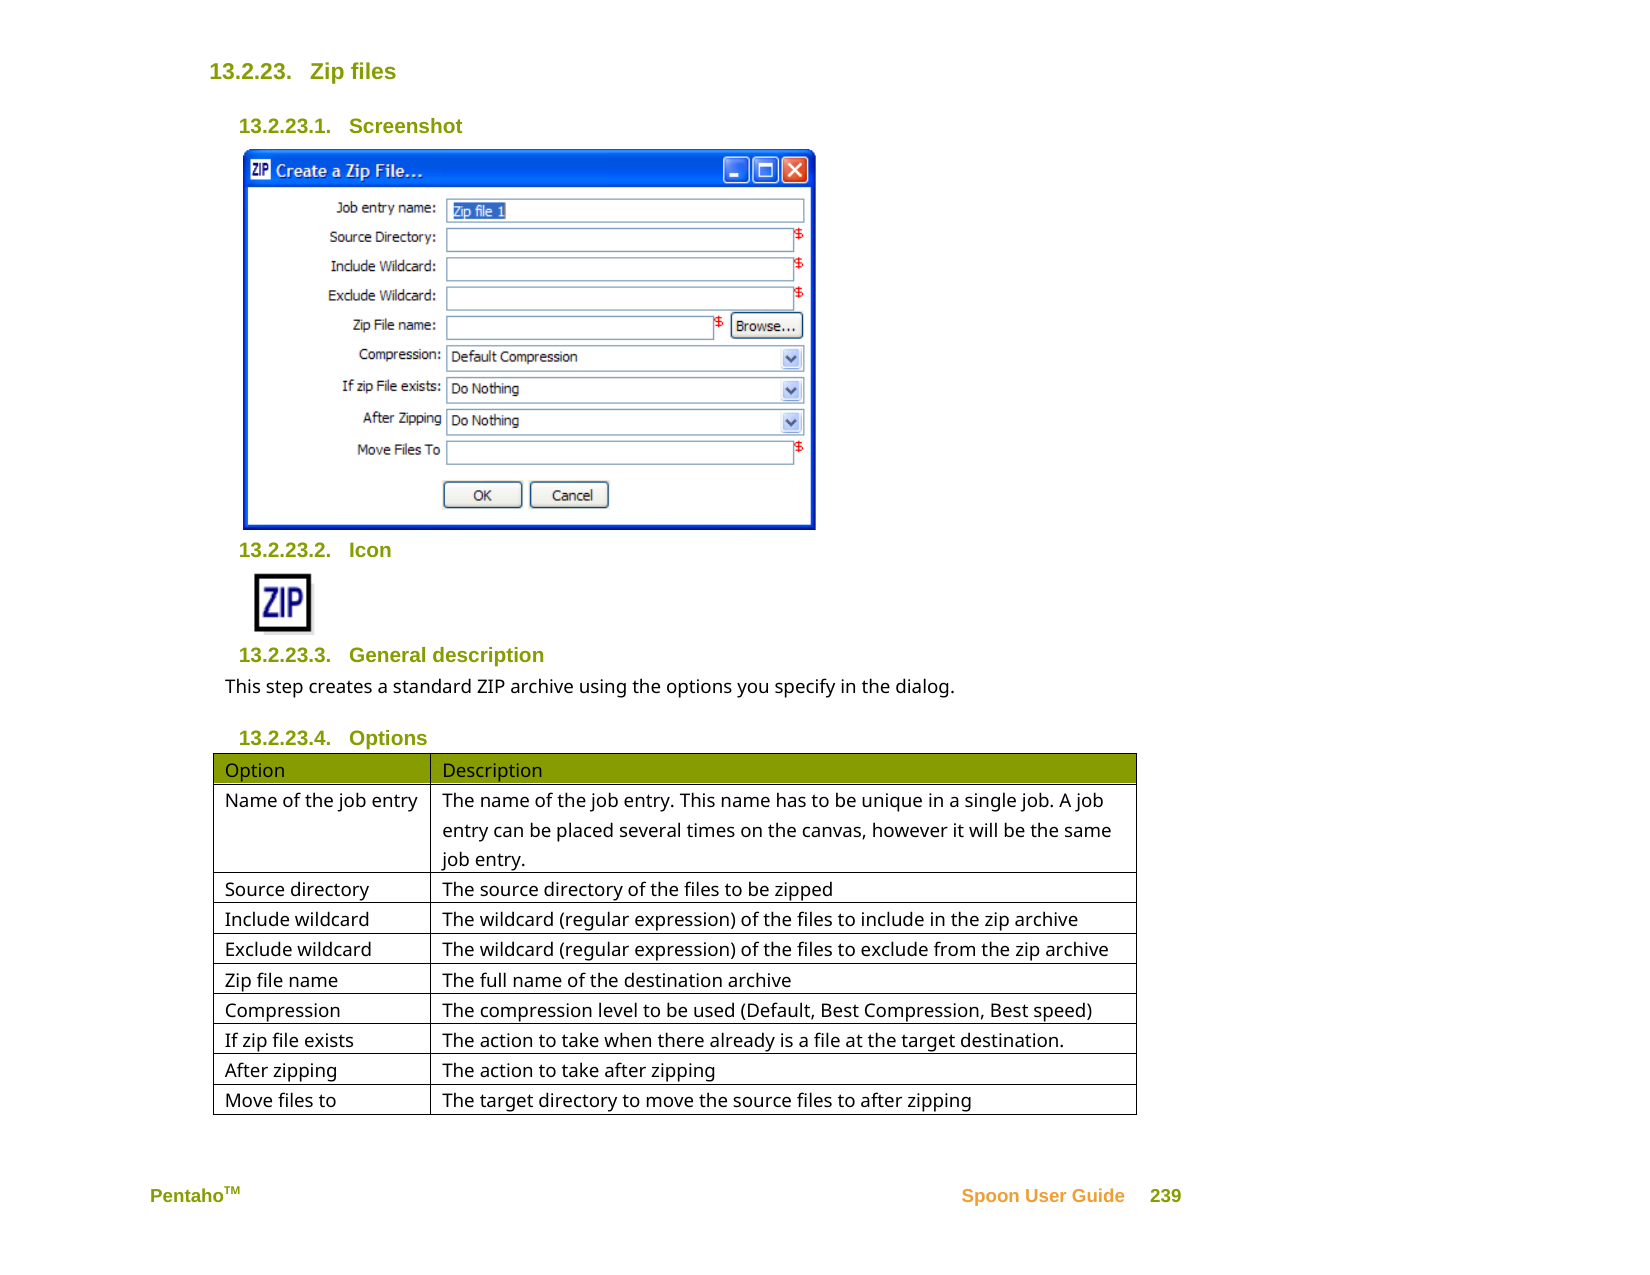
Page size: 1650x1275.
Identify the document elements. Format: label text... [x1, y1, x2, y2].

subtitle Zip files [209, 52, 1500, 87]
table_cell The target directory to move the source files to after zipping [431, 1085, 1136, 1114]
table_cell The wildcard (regular expression) of the files to exclude from the zip archive [431, 934, 1136, 963]
subtitle Options [239, 718, 1500, 753]
table_cell The wildcard (regular expression) of the files to include in the zip archive [431, 903, 1136, 932]
table_cell Name of the job entry [214, 785, 430, 872]
text This step creates a standard ZIP archive using the options you specify in the dialog. [225, 670, 1500, 699]
table_cell The compression level to be used (Default, Best Compression, Best speed) [431, 994, 1136, 1023]
table_cell The full name of the destination archive [431, 964, 1136, 993]
table_header Description [431, 754, 1136, 783]
table_cell The action to take when there already is a file at the target destination. [431, 1024, 1136, 1053]
table_cell The action to take after zipping [431, 1054, 1136, 1083]
subtitle Screenshot [239, 106, 1500, 141]
table_cell Source directory [214, 873, 430, 902]
table_cell Compression [214, 994, 430, 1023]
table_cell The source directory of the files to be zipped [431, 873, 1136, 902]
table_cell Exclude wildcard [214, 934, 430, 963]
table_cell Zip file name [214, 964, 430, 993]
subtitle Icon [239, 535, 1500, 564]
table_cell After zipping [214, 1054, 430, 1083]
table_cell Move files to [214, 1085, 430, 1114]
table_cell The name of the job entry. This name has to be unique in a single job. A job entry can be placed several times on the canvas, however it will be the same job entry. [431, 785, 1136, 872]
table_cell Include wildcard [214, 903, 430, 932]
picture [250, 572, 316, 635]
table_cell If zip file exists [214, 1024, 430, 1053]
picture [243, 149, 816, 530]
subtitle General description [239, 640, 1500, 669]
table_header Option [214, 754, 430, 783]
